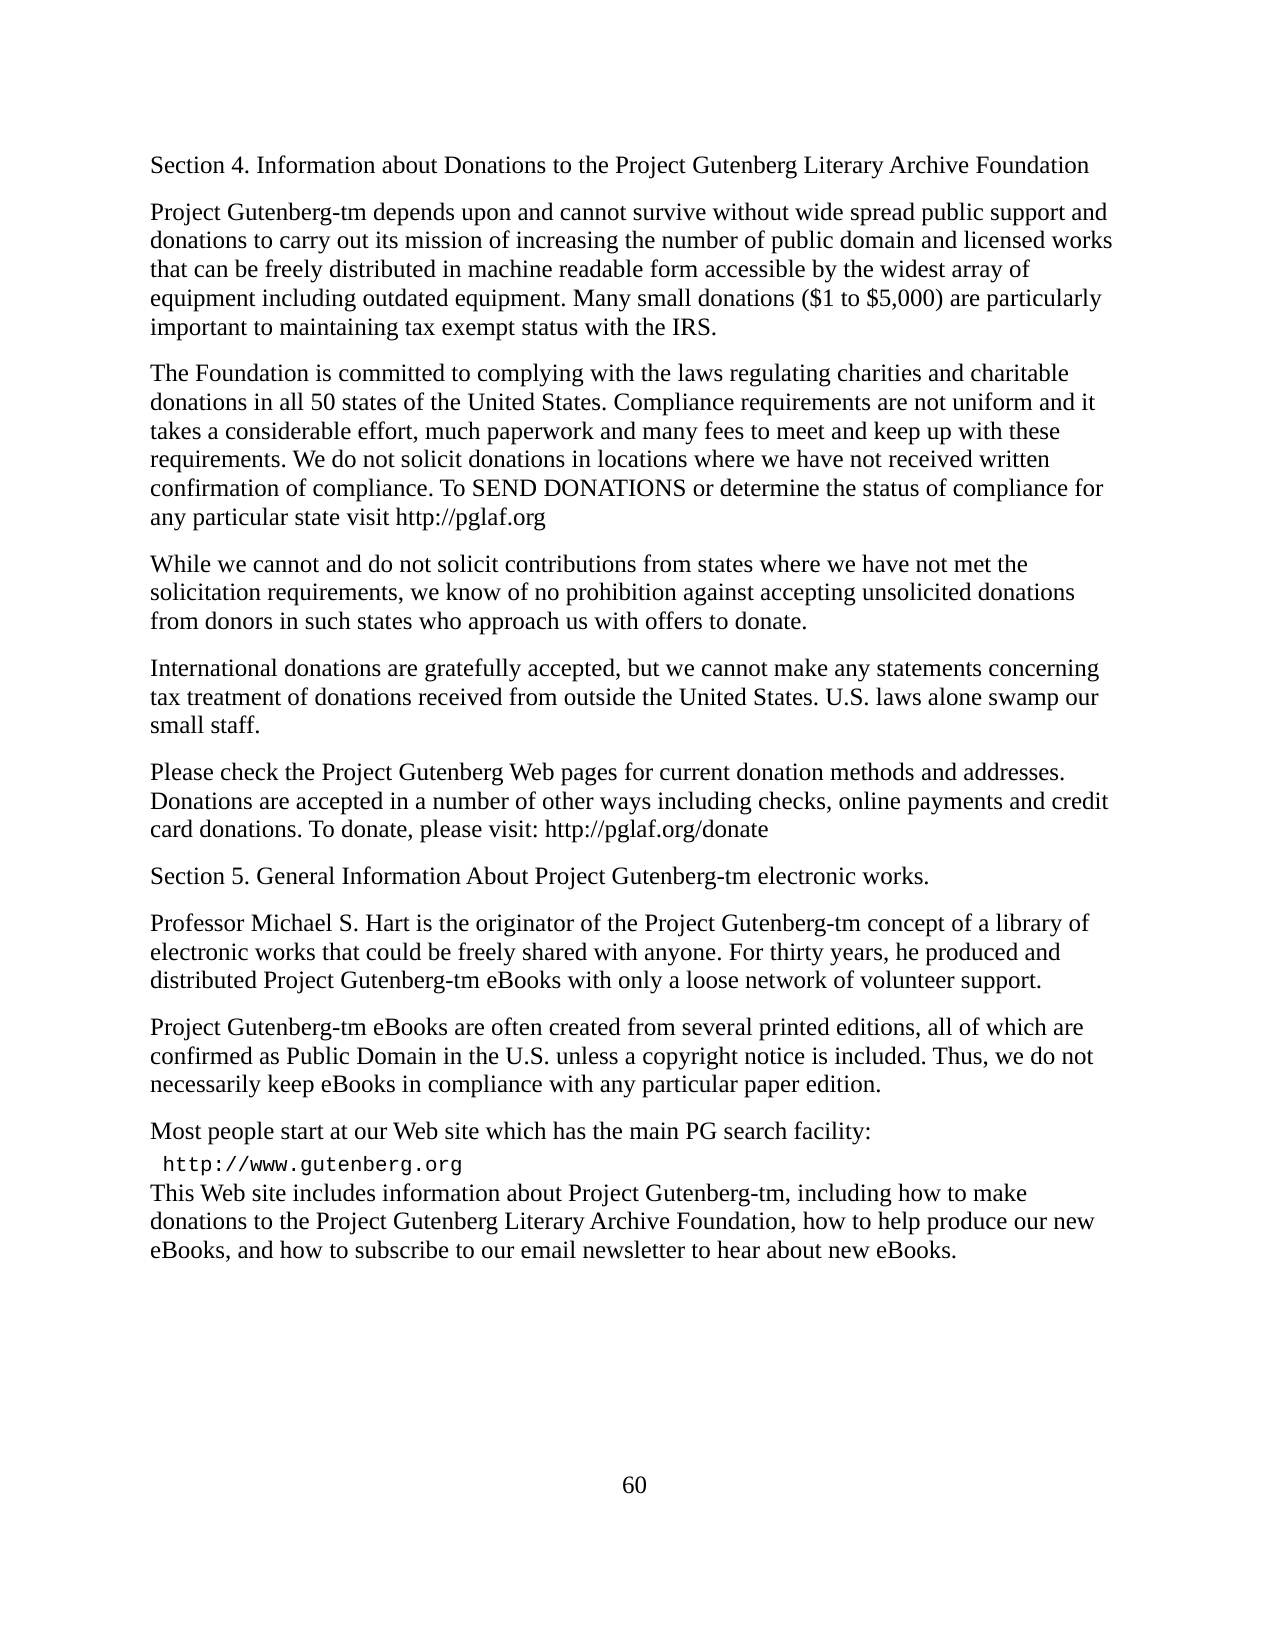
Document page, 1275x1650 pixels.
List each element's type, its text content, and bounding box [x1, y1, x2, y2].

text International donations are gratefully accepted, but we cannot make any statements concerning tax treatment of donations received from outside the United States. U.S. laws alone swamp our small staff. [150, 653, 1125, 739]
text Section 4. Information about Donations to the Project Gutenberg Literary Archive Foundation [150, 150, 1125, 179]
text Project Gutenberg-tm depends upon and cannot survive without wide spread public support and donations to carry out its mission of increasing the number of public domain and licensed works that can be freely distributed in machine readable form accessible by the widest array of equipment including outdated equipment. Many small donations ($1 to $5,000) are particularly important to maintaining tax exempt status with the IRS. [150, 197, 1125, 340]
text Section 5. General Information About Project Gutenberg-tm electronic works. [150, 861, 1125, 890]
text http://www.gutenberg.org [150, 1154, 1125, 1178]
text Professor Michael S. Hart is the originator of the Project Gutenberg-tm concept of a library of electronic works that could be freely shared with anyone. For thirty years, he produced and distributed Project Gutenberg-tm eBooks with only a loose network of volunteer support. [150, 908, 1125, 994]
text Most people start at our Web site which has the main PG search facility: [150, 1116, 1125, 1145]
text The Foundation is committed to complying with the laws regulating charities and charitable donations in all 50 states of the United States. Compliance requirements are not uniform and it takes a considerable effort, much paperwork and many fees to meet and keep up with these requirements. We do not solicit donations in locations where we have not received written confirmation of compliance. To SEND DONATIONS or determine the status of compliance for any particular state visit http://pglaf.org [150, 358, 1125, 531]
text This Web site includes information about Project Gutenberg-tm, including how to make donations to the Project Gutenberg Literary Archive Foundation, how to help produce our new eBooks, and how to subscribe to our email newsletter to hear about new eBooks. [150, 1178, 1125, 1264]
text Please check the Project Gutenberg Web pages for current donation methods and addresses. Donations are accepted in a number of other ways including checks, online payments and credit card donations. To donate, please visit: http://pglaf.org/donate [150, 757, 1125, 843]
text Project Gutenberg-tm eBooks are often created from several printed editions, all of which are confirmed as Public Domain in the U.S. unless a copyright notice is included. Thus, we do not necessarily keep eBooks in compliance with any particular paper edition. [150, 1012, 1125, 1098]
text While we cannot and do not solicit contributions from states where we have not met the solicitation requirements, we know of no prohibition against accepting unsolicited donations from donors in such states who approach us with offers to donate. [150, 549, 1125, 635]
